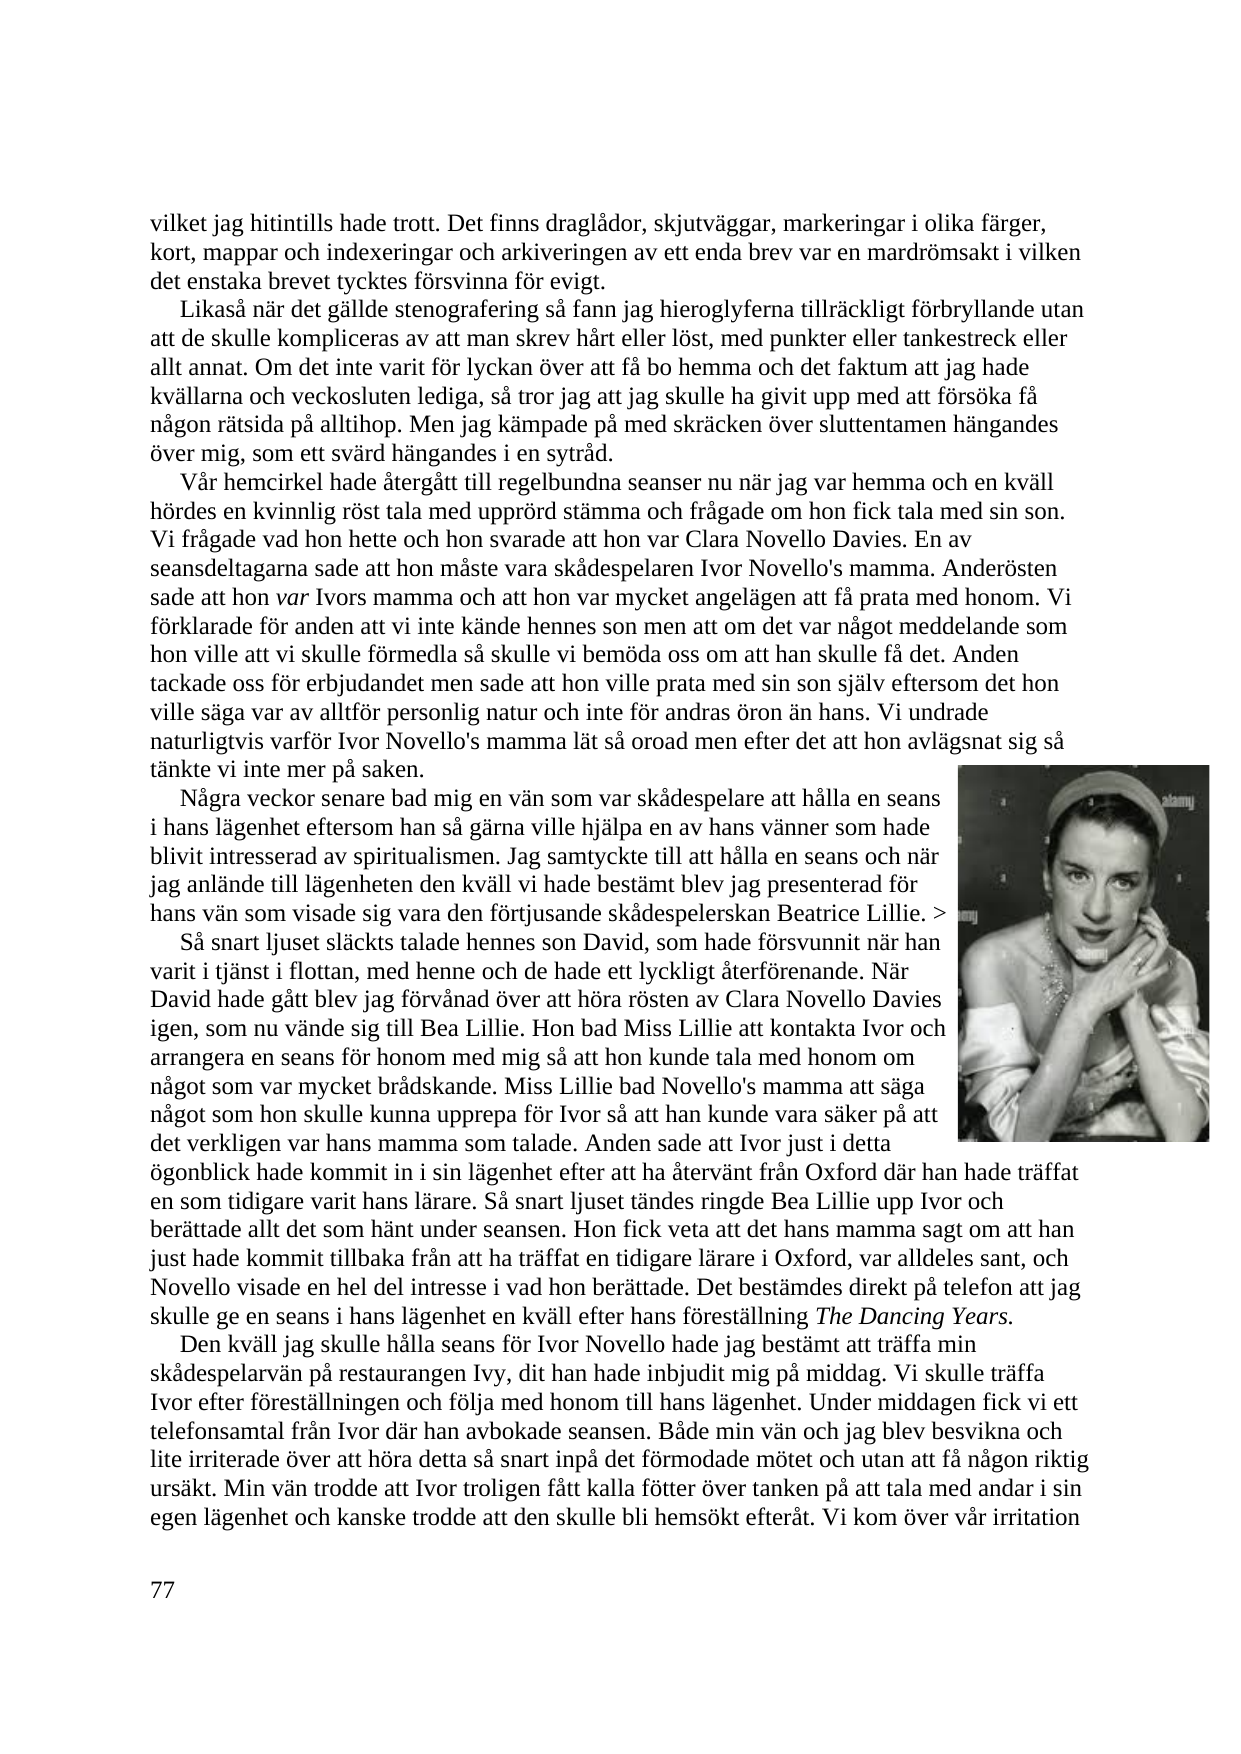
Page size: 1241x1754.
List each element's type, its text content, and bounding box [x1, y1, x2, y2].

text Likaså när det gällde stenografering så fann jag hieroglyferna till­räckligt förbryllande utan att de skulle kompliceras av att man skrev hårt eller löst, med punkter eller tankestreck eller allt annat. Om det inte varit för lyckan över att få bo hemma och det faktum att jag hade kvällarna och veckosluten lediga, så tror jag att jag skulle ha givit upp med att försöka få någon rätsida på alltihop. Men jag kämpade på med skräcken över sluttentamen hängandes över mig, som ett svärd hängandes i en sytråd. [150, 294, 1090, 467]
text vilket jag hitintills hade trott. Det finns draglådor, skjutväggar, markeringar i olika färger, kort, mappar och indexeringar och arkiveringen av ett enda brev var en mar­drömsakt i vilken det enstaka brevet tycktes försvinna för evigt. [150, 208, 1090, 294]
text Några veckor senare bad mig en vän som var skådespelare att hålla en seans i hans lägenhet eftersom han så gärna ville hjälpa en av hans vänner som hade blivit intresserad av spiritualismen. Jag samtyckte till att hålla en seans och när jag anlände till lägen­heten den kväll vi hade bestämt blev jag presenterad för hans vän som visade sig vara den förtjusande skådespelerskan Beatrice Lillie. > [150, 783, 957, 927]
picture [957, 765, 1210, 1142]
text Den kväll jag skulle hålla seans för Ivor Novello hade jag be­stämt att träffa min skådespelarvän på restaurangen Ivy, dit han hade inbjudit mig på middag. Vi skulle träffa Ivor efter föreställ­ningen och följa med honom till hans lägenhet. Under middagen fick vi ett telefonsamtal från Ivor där han avbokade seansen. Både min vän och jag blev besvikna och lite irriterade över att höra detta så snart inpå det förmodade mötet och utan att få någon riktig ursäkt. Min vän trodde att Ivor troligen fått kalla fötter över tanken på att tala med andar i sin egen lägenhet och kanske trod­de att den skulle bli hemsökt efteråt. Vi kom över vår irritation [150, 1329, 1090, 1531]
text Så snart ljuset släckts talade hennes son David, som hade försvunnit när han varit i tjänst i flottan, med henne och de hade ett lyckligt återförenande. När David hade gått blev jag förvånad över att höra rösten av Clara Novello Davies igen, som nu vände sig till Bea Lillie. Hon bad Miss Lillie att kontakta Ivor och ar­rangera en seans för honom med mig så att hon kunde tala med honom om något som var mycket brådskande. Miss Lillie bad Novello's mamma att säga något som hon skulle kunna upprepa för Ivor så att han kunde vara säker på att det verkligen var hans mamma som talade. Anden sade att Ivor just i detta ögonblick hade kommit in i sin lägenhet efter att ha återvänt från Oxford där han hade träffat en som tidigare varit hans lärare. Så snart lju­set tändes ringde Bea Lillie upp Ivor och berättade allt det som hänt under seansen. Hon fick veta att det hans mamma sagt om att han just hade kommit tillbaka från att ha träffat en tidigare lärare i Oxford, var alldeles sant, och Novello visade en hel del in­tresse i vad hon berättade. Det bestämdes direkt på telefon att jag skulle ge en seans i hans lägenhet en kväll efter hans föreställning The Dancing Years. [150, 927, 1090, 1329]
text Vår hemcirkel hade återgått till regelbundna seanser nu när jag var hemma och en kväll hördes en kvinnlig röst tala med upprörd stämma och frågade om hon fick tala med sin son. Vi frågade vad hon hette och hon svarade att hon var Clara Novello Davies. En av seansdeltagarna sade att hon måste vara skådespelaren Ivor Novello's mamma. Anderösten sade att hon var Ivors mamma och att hon var mycket angelägen att få prata med honom. Vi för­klarade för anden att vi inte kände hennes son men att om det var något meddelande som hon ville att vi skulle förmedla så skulle vi bemöda oss om att han skulle få det. Anden tackade oss för er­bjudandet men sade att hon ville prata med sin son själv eftersom det hon ville säga var av alltför personlig natur och inte för an­dras öron än hans. Vi undrade naturligtvis varför Ivor Novello's mamma lät så oroad men efter det att hon avlägsnat sig så tänkte vi inte mer på saken. [150, 467, 1090, 783]
